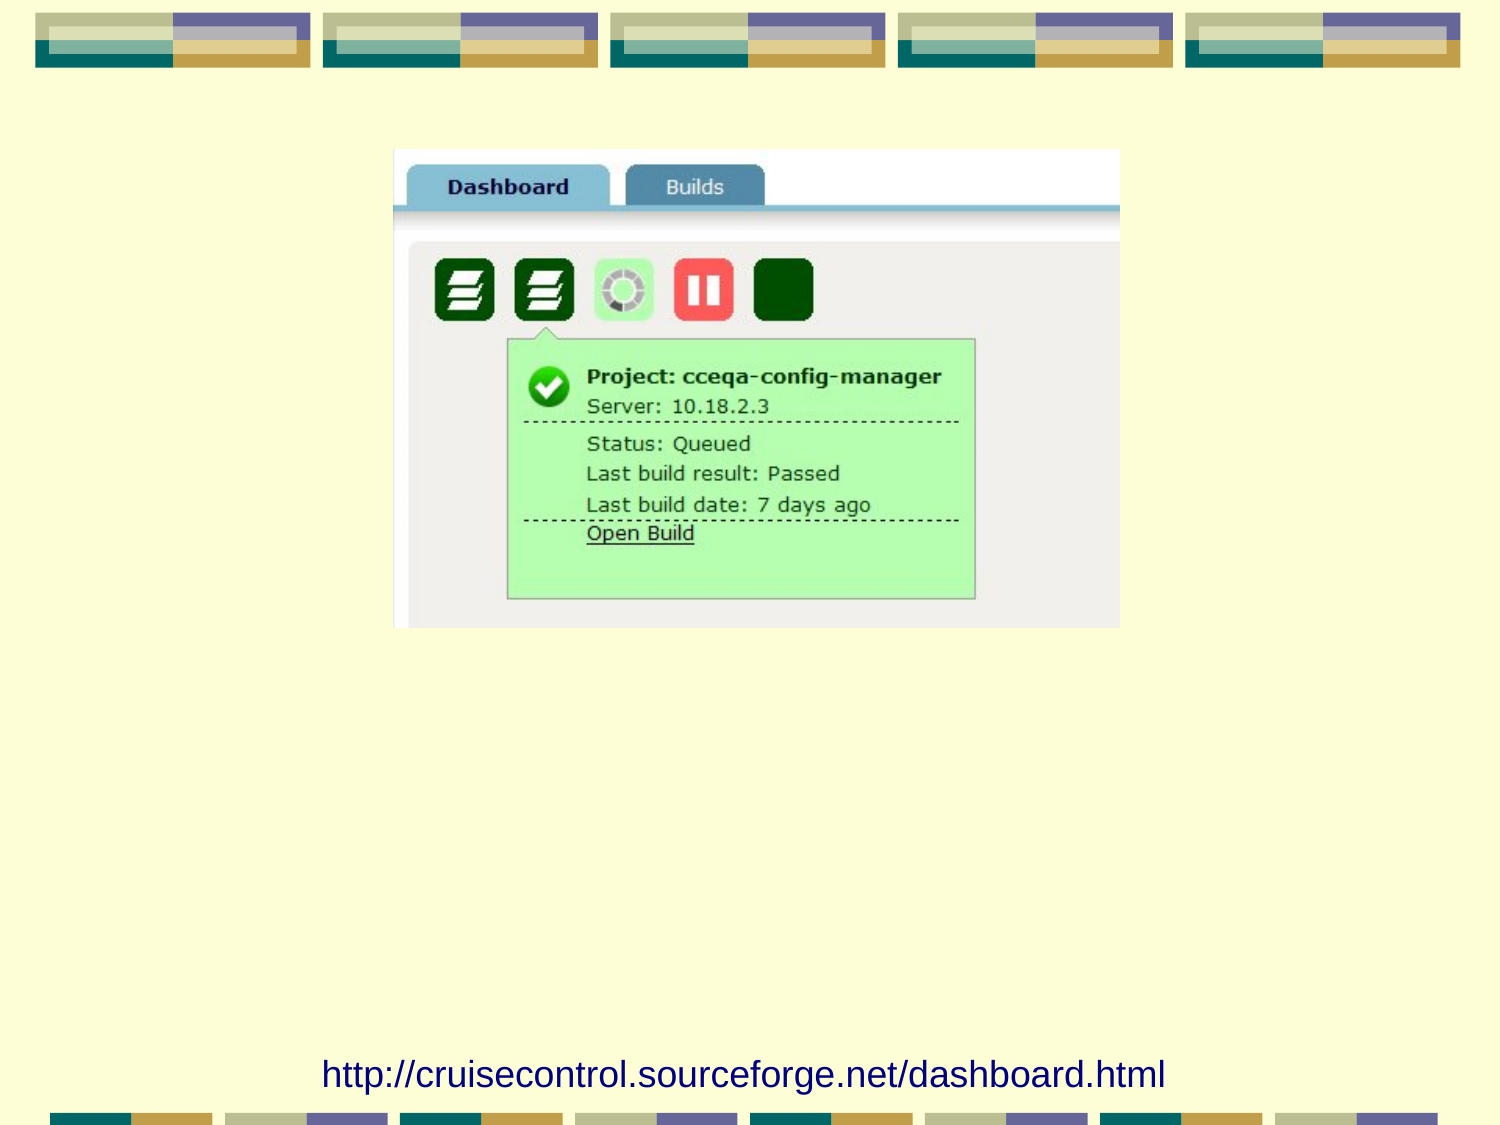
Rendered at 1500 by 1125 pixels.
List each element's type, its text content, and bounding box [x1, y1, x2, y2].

picture [393, 149, 1120, 629]
text_box http://cruisecontrol.sourceforge.net/dashboard.html [10, 1050, 1478, 1101]
